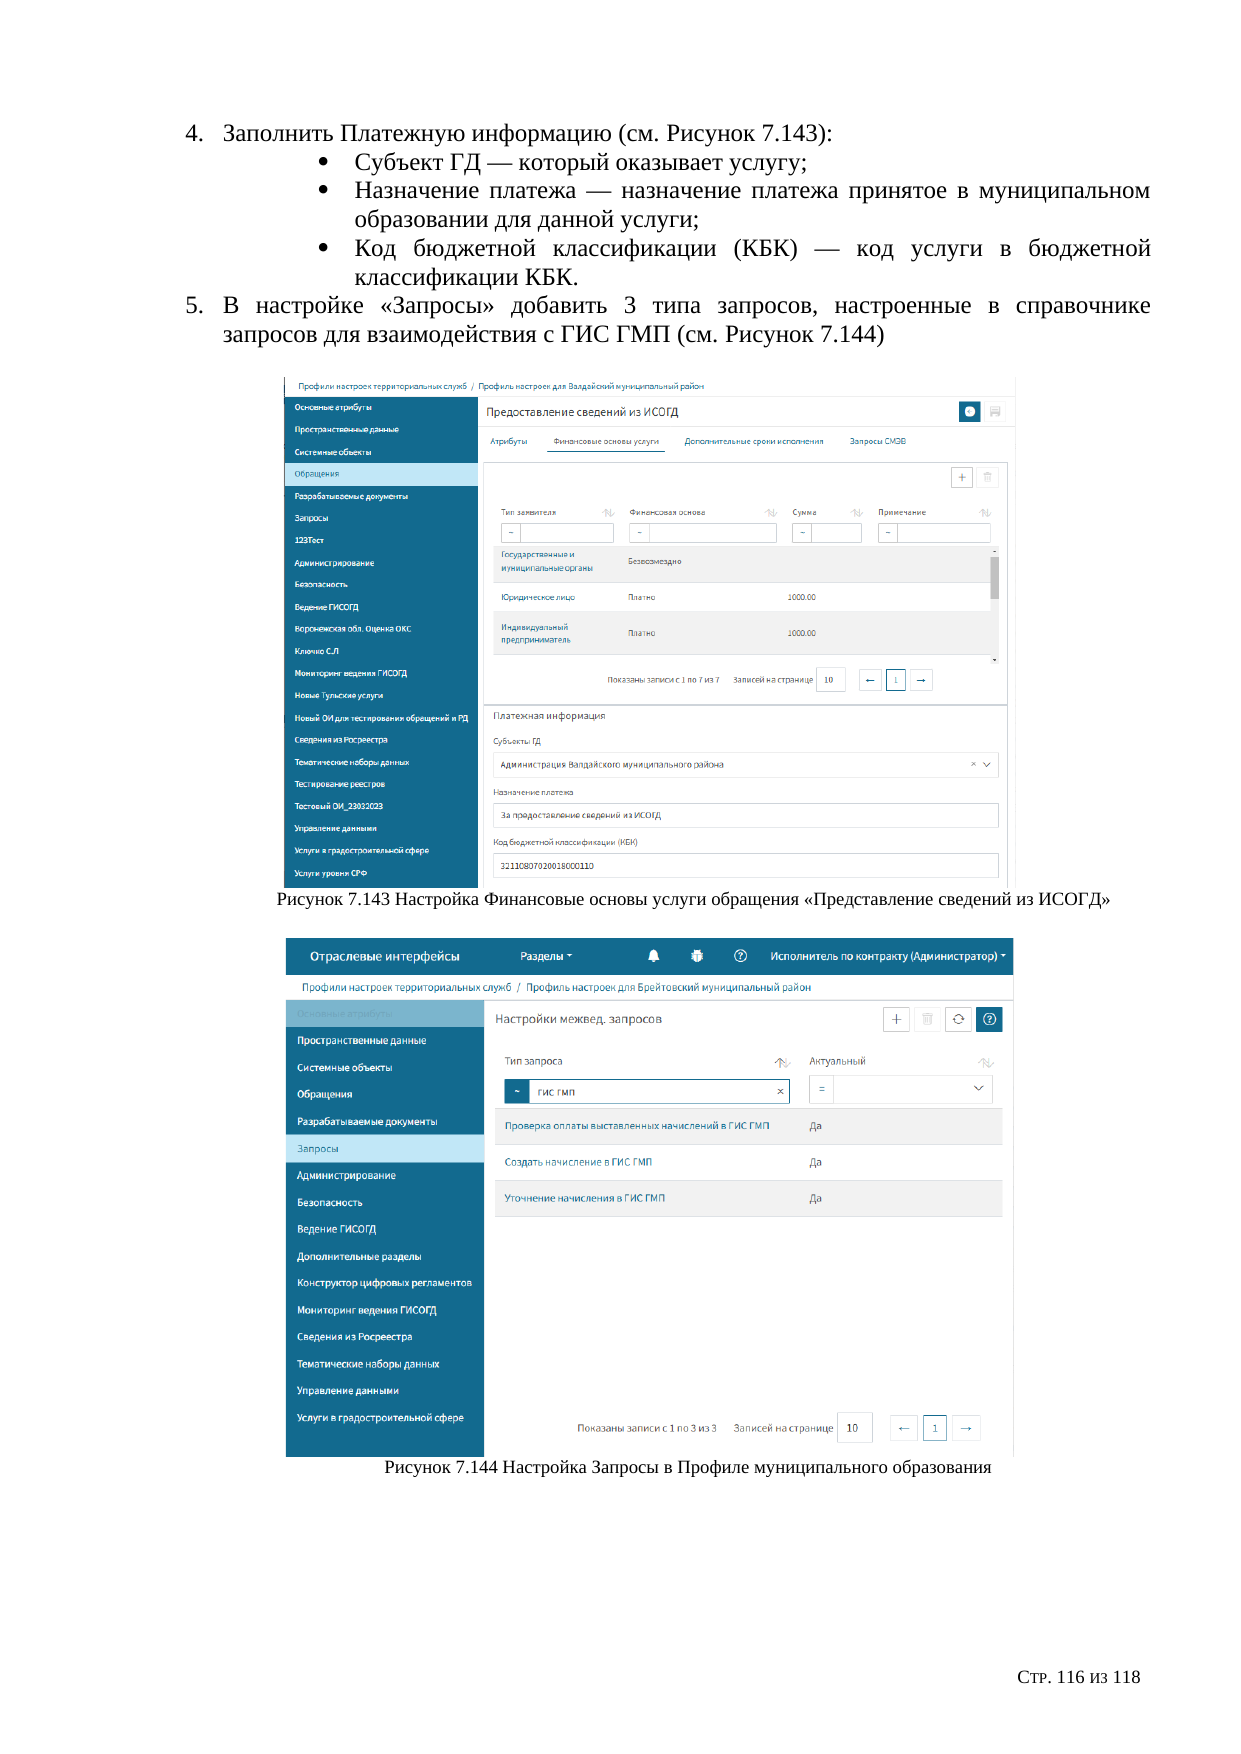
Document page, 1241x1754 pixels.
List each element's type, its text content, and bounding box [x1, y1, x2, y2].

list Заполнить Платежную информацию (см. Рисунок 7.143): [185, 118, 1152, 147]
text Рисунок 7.144 Настройка Запросы в Профиле муниципального образования [148, 1457, 1152, 1478]
list В настройке «Запросы» добавить 3 типа запросов, настроенные в справочнике запросов для взаимодействия с ГИС ГМП (см. Рисунок 7.144) [185, 291, 1152, 348]
text Рисунок 7.143 Настройка Финансовые основы услуги обращения «Представление сведений из ИСОГД» [148, 377, 1152, 909]
picture [283, 377, 1016, 888]
picture [285, 938, 1014, 1457]
list Субъект ГД — который оказывает услугу; [319, 147, 1152, 176]
list Назначение платежа — назначение платежа принятое в муниципальном образовании для данной услуги; [319, 176, 1152, 233]
list Код бюджетной классификации (КБК) — код услуги в бюджетной классификации КБК. [319, 233, 1152, 291]
